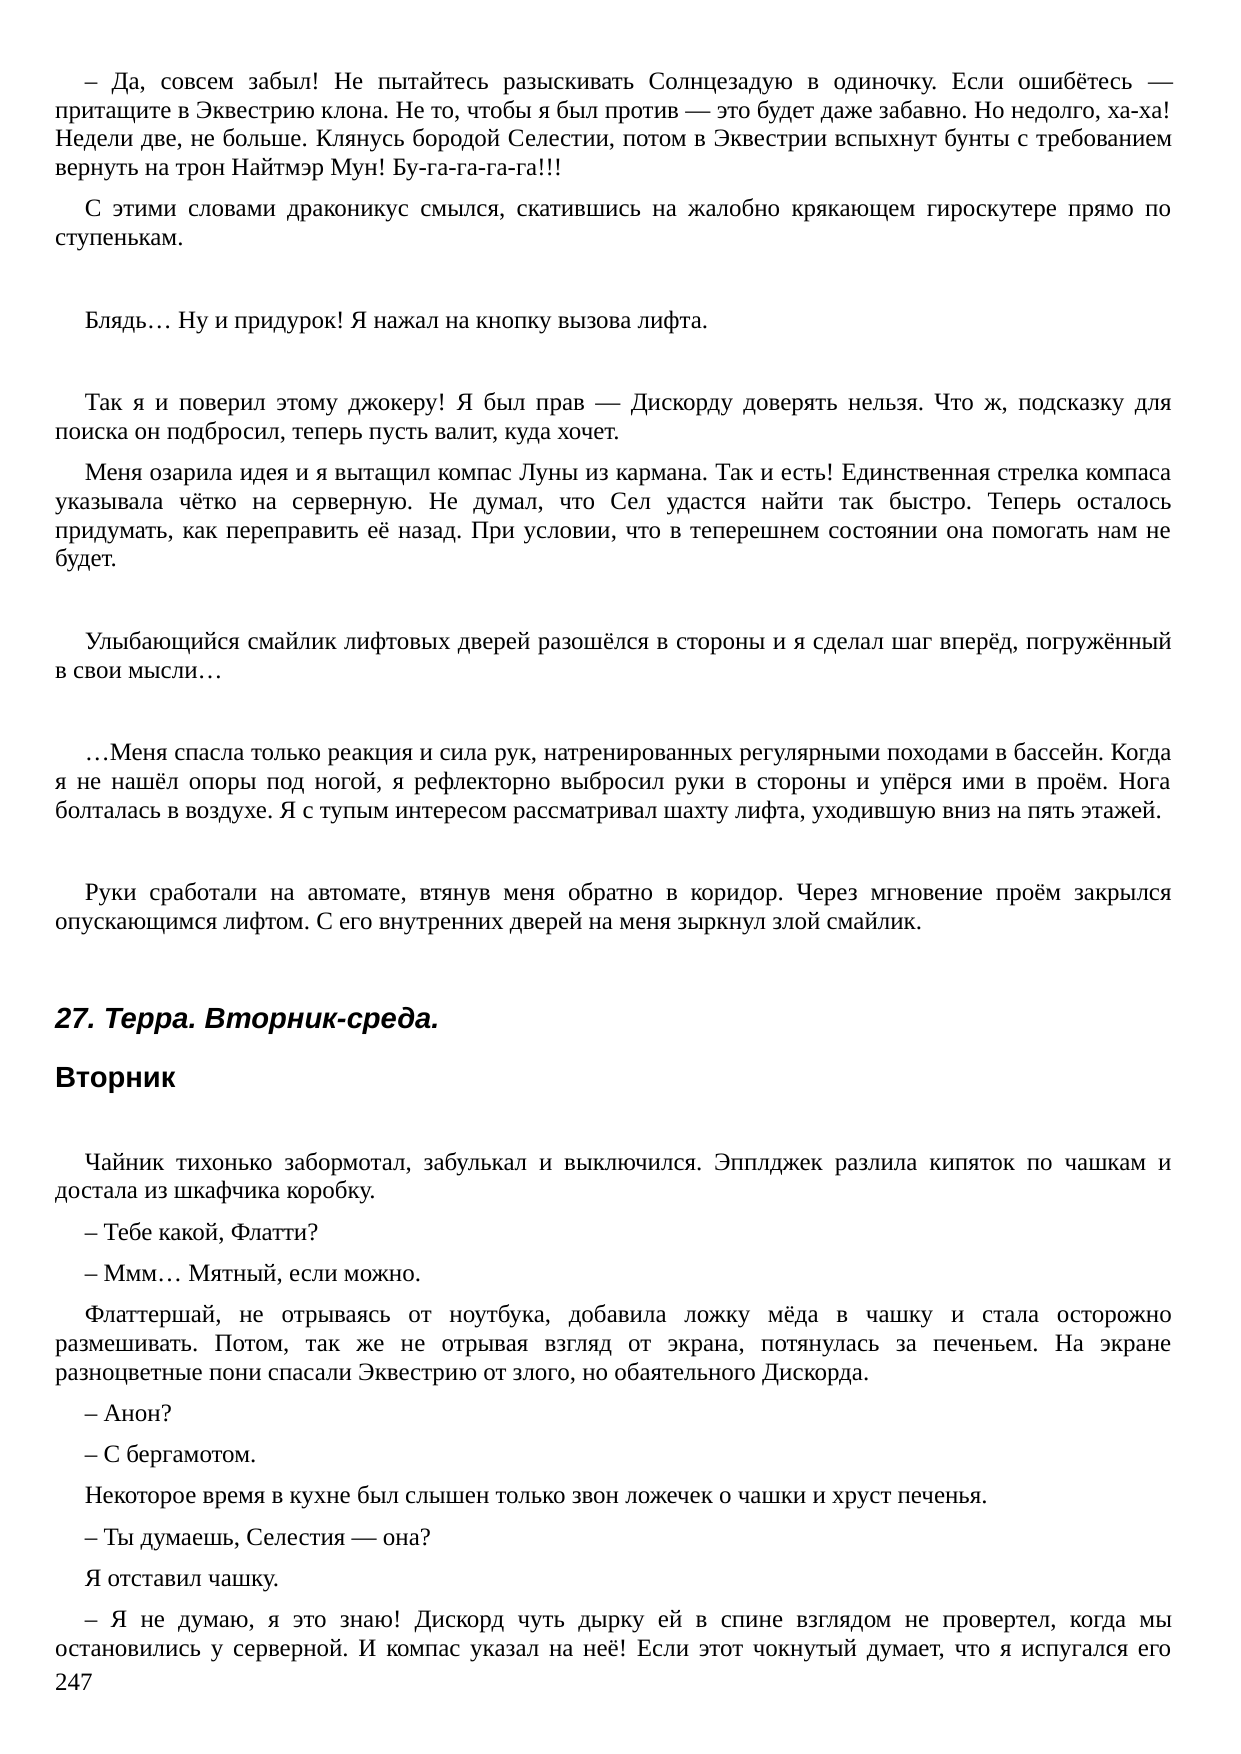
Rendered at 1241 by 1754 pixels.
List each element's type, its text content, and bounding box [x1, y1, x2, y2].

text – Ммм… Мятный, если можно. [55, 1258, 1173, 1287]
text – Анон? [55, 1398, 1173, 1427]
text Так я и поверил этому джокеру! Я был прав — Дискорду доверять нельзя. Что ж, подсказку для поиска он подбросил, теперь пусть валит, куда хочет. [55, 387, 1173, 445]
subtitle 27. Терра. Вторник-среда. [55, 1001, 1173, 1034]
text С этими словами драконикус смылся, скатившись на жалобно крякающем гироскутере прямо по ступенькам. [55, 193, 1173, 251]
text – Тебе какой, Флатти? [55, 1217, 1173, 1246]
text Флаттершай, не отрываясь от ноутбука, добавила ложку мёда в чашку и стала осторожно размешивать. Потом, так же не отрывая взгляд от экрана, потянулась за печеньем. На экране разноцветные пони спасали Эквестрию от злого, но обаятельного Дискорда. [55, 1299, 1173, 1386]
text – Ты думаешь, Селестия — она? [55, 1522, 1173, 1551]
text – Я не думаю, я это знаю! Дискорд чуть дырку ей в спине взглядом не провертел, когда мы остановились у серверной. И компас указал на неё! Если этот чокнутый думает, что я испугался его [55, 1604, 1173, 1662]
text Я отставил чашку. [55, 1563, 1173, 1592]
text – С бергамотом. [55, 1439, 1173, 1468]
text Улыбающийся смайлик лифтовых дверей разошёлся в стороны и я сделал шаг вперёд, погружённый в свои мысли… [55, 626, 1173, 683]
text Руки сработали на автомате, втянув меня обратно в коридор. Через мгновение проём закрылся опускающимся лифтом. С его внутренних дверей на меня зыркнул злой смайлик. [55, 877, 1173, 935]
text – Да, совсем забыл! Не пытайтесь разыскивать Солнцезадую в одиночку. Если ошибётесь — притащите в Эквестрию клона. Не то, чтобы я был против — это будет даже забавно. Но недолго, ха-ха! Недели две, не больше. Клянусь бородой Селестии, потом в Эквестрии вспыхнут бунты с требованием вернуть на трон Найтмэр Мун! Бу-га-га-га-га!!! [55, 66, 1173, 181]
text Меня озарила идея и я вытащил компас Луны из кармана. Так и есть! Единственная стрелка компаса указывала чётко на серверную. Не думал, что Сел удастся найти так быстро. Теперь осталось придумать, как переправить её назад. При условии, что в теперешнем состоянии она помогать нам не будет. [55, 457, 1173, 572]
subtitle Вторник [55, 1059, 1173, 1093]
text Чайник тихонько забормотал, забулькал и выключился. Эпплджек разлила кипяток по чашкам и достала из шкафчика коробку. [55, 1147, 1173, 1204]
text Блядь… Ну и придурок! Я нажал на кнопку вызова лифта. [55, 305, 1173, 333]
text Некоторое время в кухне был слышен только звон ложечек о чашки и хруст печенья. [55, 1481, 1173, 1509]
text …Меня спасла только реакция и сила рук, натренированных регулярными походами в бассейн. Когда я не нашёл опоры под ногой, я рефлекторно выбросил руки в стороны и упёрся ими в проём. Нога болталась в воздухе. Я с тупым интересом рассматривал шахту лифта, уходившую вниз на пять этажей. [55, 737, 1173, 823]
